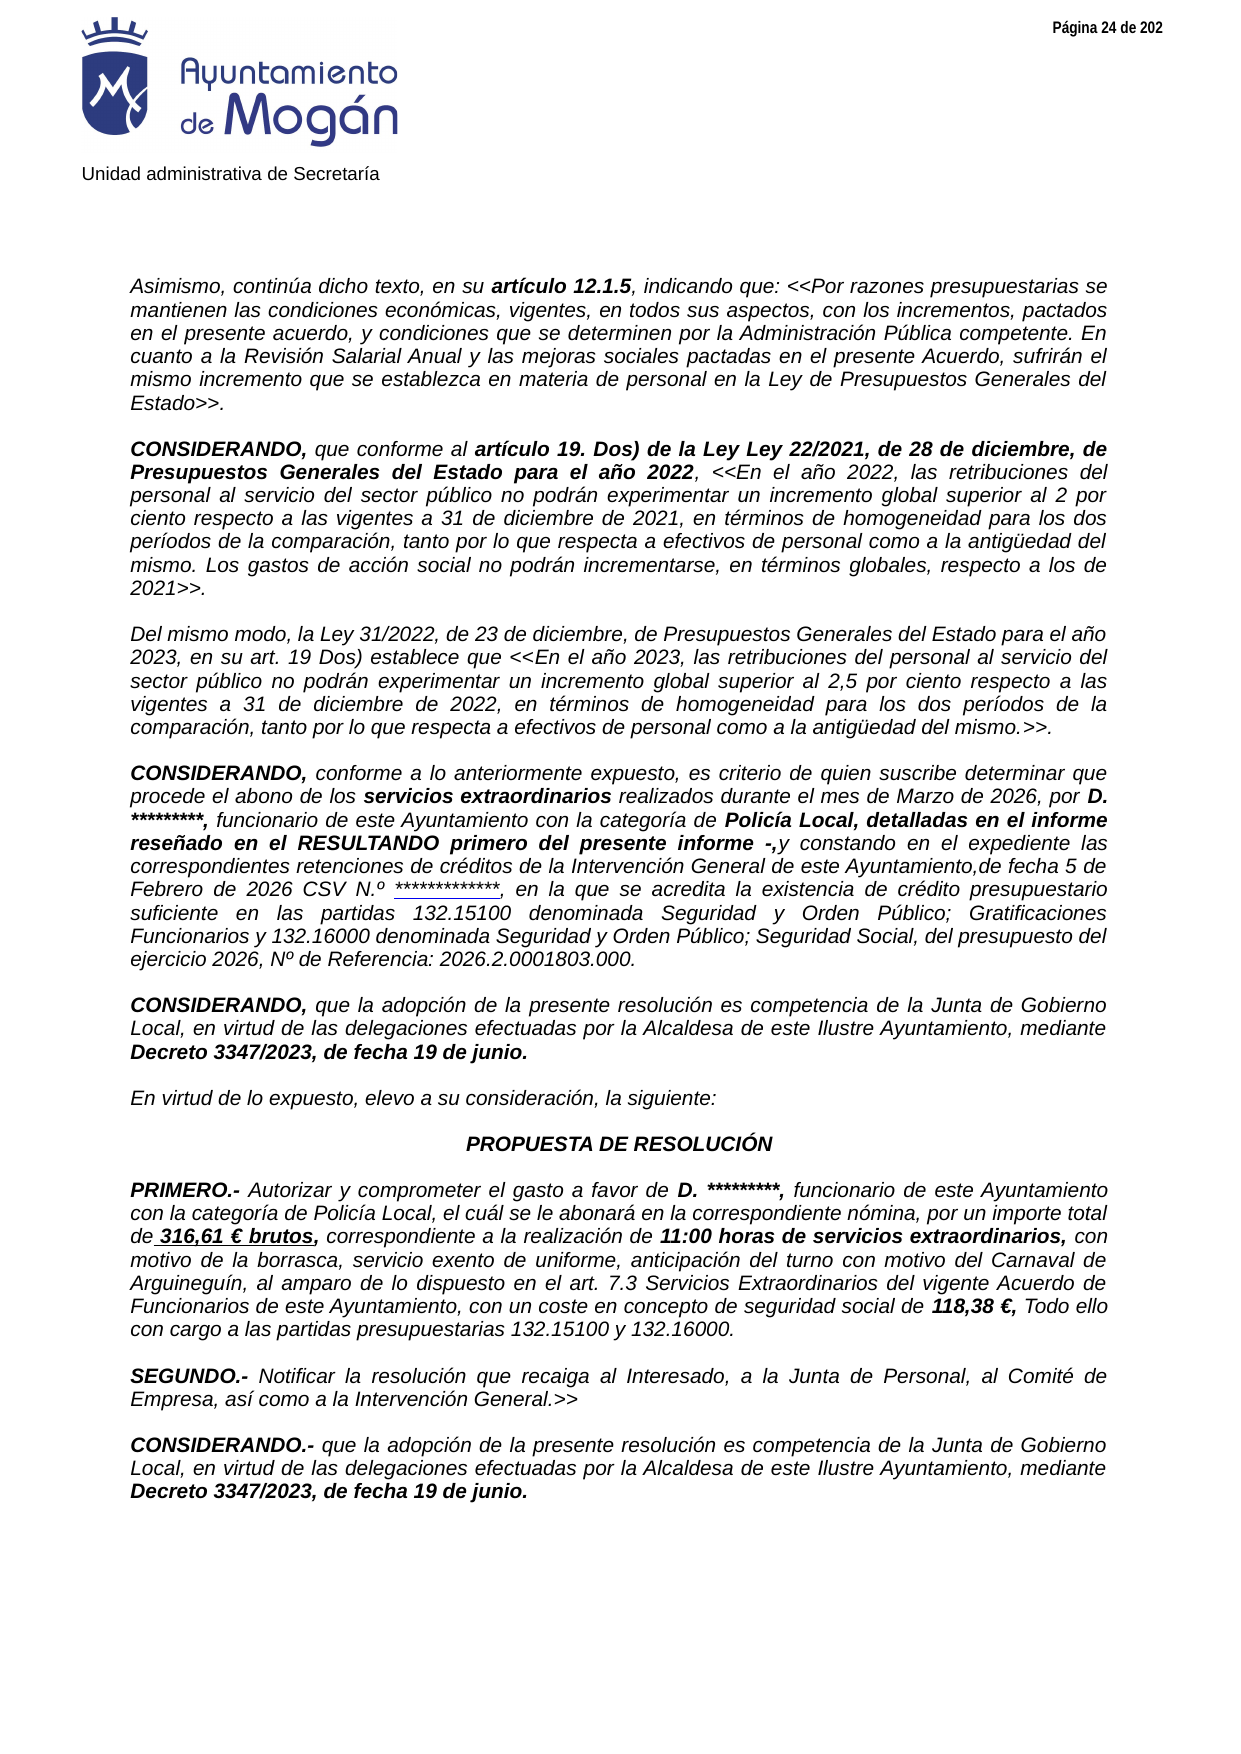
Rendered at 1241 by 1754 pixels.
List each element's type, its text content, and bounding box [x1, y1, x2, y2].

text PROPUESTA DE RESOLUCIÓN [130, 1132, 1110, 1156]
text CONSIDERANDO, conforme a lo anteriormente expuesto, es criterio de quien suscribe determinar que procede el abono de los servicios extraordinarios realizados durante el mes de Marzo de 2026, por D. *********, funcionario de este Ayuntamiento con la categoría de Policía Local, detalladas en el informe reseñado en el RESULTANDO primero del presente informe -,y constando en el expediente las correspondientes retenciones de créditos de la Intervención General de este Ayuntamiento,de fecha 5 de Febrero de 2026 CSV N.º *************, en la que se acredita la existencia de crédito presupuestario suficiente en las partidas 132.15100 denominada Seguridad y Orden Público; Gratificaciones Funcionarios y 132.16000 denominada Seguridad y Orden Público; Seguridad Social, del presupuesto del ejercicio 2026, Nº de Referencia: 2026.2.0001803.000. [130, 762, 1110, 971]
text CONSIDERANDO.- que la adopción de la presente resolución es competencia de la Junta de Gobierno Local, en virtud de las delegaciones efectuadas por la Alcaldesa de este Ilustre Ayuntamiento, mediante Decreto 3347/2023, de fecha 19 de junio. [130, 1433, 1110, 1503]
text SEGUNDO.- Notificar la resolución que recaiga al Interesado, a la Junta de Personal, al Comité de Empresa, así como a la Intervención General.>> [130, 1364, 1110, 1411]
text Del mismo modo, la Ley 31/2022, de 23 de diciembre, de Presupuestos Generales del Estado para el año 2023, en su art. 19 Dos) establece que <<En el año 2023, las retribuciones del personal al servicio del sector público no podrán experimentar un incremento global superior al 2,5 por ciento respecto a las vigentes a 31 de diciembre de 2022, en términos de homogeneidad para los dos períodos de la comparación, tanto por lo que respecta a efectivos de personal como a la antigüedad del mismo.>>. [130, 623, 1110, 739]
text CONSIDERANDO, que la adopción de la presente resolución es competencia de la Junta de Gobierno Local, en virtud de las delegaciones efectuadas por la Alcaldesa de este Ilustre Ayuntamiento, mediante Decreto 3347/2023, de fecha 19 de junio. [130, 994, 1110, 1063]
text CONSIDERANDO, que conforme al artículo 19. Dos) de la Ley Ley 22/2021, de 28 de diciembre, de Presupuestos Generales del Estado para el año 2022, <<En el año 2022, las retribuciones del personal al servicio del sector público no podrán experimentar un incremento global superior al 2 por ciento respecto a las vigentes a 31 de diciembre de 2021, en términos de homogeneidad para los dos períodos de la comparación, tanto por lo que respecta a efectivos de personal como a la antigüedad del mismo. Los gastos de acción social no podrán incrementarse, en términos globales, respecto a los de 2021>>. [130, 437, 1110, 600]
text Asimismo, continúa dicho texto, en su artículo 12.1.5, indicando que: <<Por razones presupuestarias se mantienen las condiciones económicas, vigentes, en todos sus aspectos, con los incrementos, pactados en el presente acuerdo, y condiciones que se determinen por la Administración Pública competente. En cuanto a la Revisión Salarial Anual y las mejoras sociales pactadas en el presente Acuerdo, sufrirán el mismo incremento que se establezca en materia de personal en la Ley de Presupuestos Generales del Estado>>. [130, 275, 1110, 414]
text En virtud de lo expuesto, elevo a su consideración, la siguiente: [130, 1086, 1110, 1109]
text PRIMERO.- Autorizar y comprometer el gasto a favor de D. *********, funcionario de este Ayuntamiento con la categoría de Policía Local, el cuál se le abonará en la correspondiente nómina, por un importe total de 316,61 € brutos, correspondiente a la realización de 11:00 horas de servicios extraordinarios, con motivo de la borrasca, servicio exento de uniforme, anticipación del turno con motivo del Carnaval de Arguineguín, al amparo de lo dispuesto en el art. 7.3 Servicios Extraordinarios del vigente Acuerdo de Funcionarios de este Ayuntamiento, con un coste en concepto de seguridad social de 118,38 €, Todo ello con cargo a las partidas presupuestarias 132.15100 y 132.16000. [130, 1179, 1110, 1341]
picture [81, 17, 398, 153]
